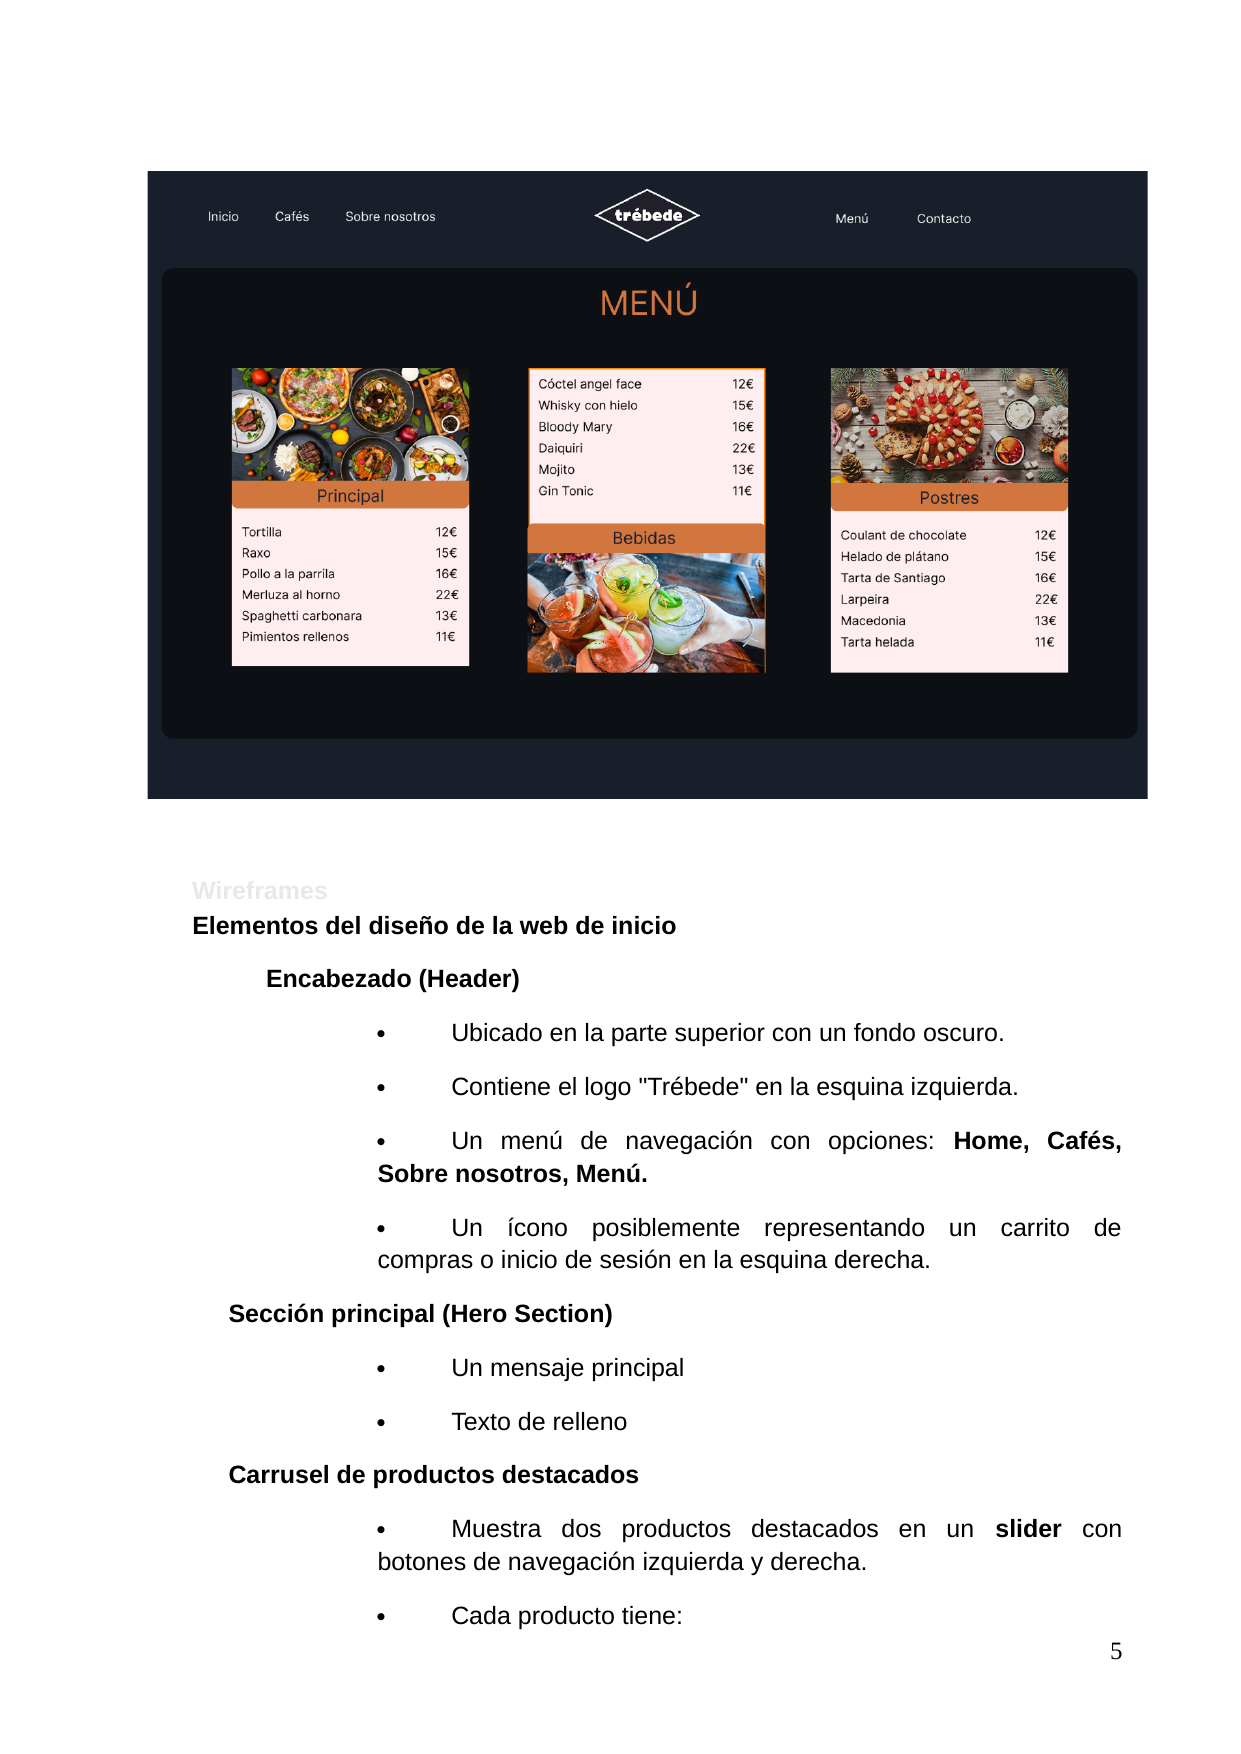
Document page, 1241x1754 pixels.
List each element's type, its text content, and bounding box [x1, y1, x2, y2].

subtitle Wireframes [192, 876, 1122, 905]
list Ubicado en la parte superior con un fondo oscuro. [377, 1018, 1122, 1047]
list Un menú de navegación con opciones: Home, Cafés, Sobre nosotros, Menú. [377, 1126, 1122, 1187]
list Texto de relleno [377, 1407, 1122, 1436]
list Muestra dos productos destacados en un slider con botones de navegación izquierda y derecha. [377, 1514, 1122, 1576]
text Carrusel de productos destacados [228, 1461, 1122, 1489]
text Encabezado (Header) [192, 964, 1122, 993]
list Un mensaje principal [377, 1353, 1122, 1382]
text Sección principal (Hero Section) [228, 1299, 1122, 1328]
list Contiene el logo "Trébede" en la esquina izquierda. [377, 1072, 1122, 1101]
text Elementos del diseño de la web de inicio [118, 911, 1122, 939]
list Cada producto tiene: [377, 1601, 1122, 1630]
list Un ícono posiblemente representando un carrito de compras o inicio de sesión en la esquina derecha. [377, 1212, 1122, 1274]
